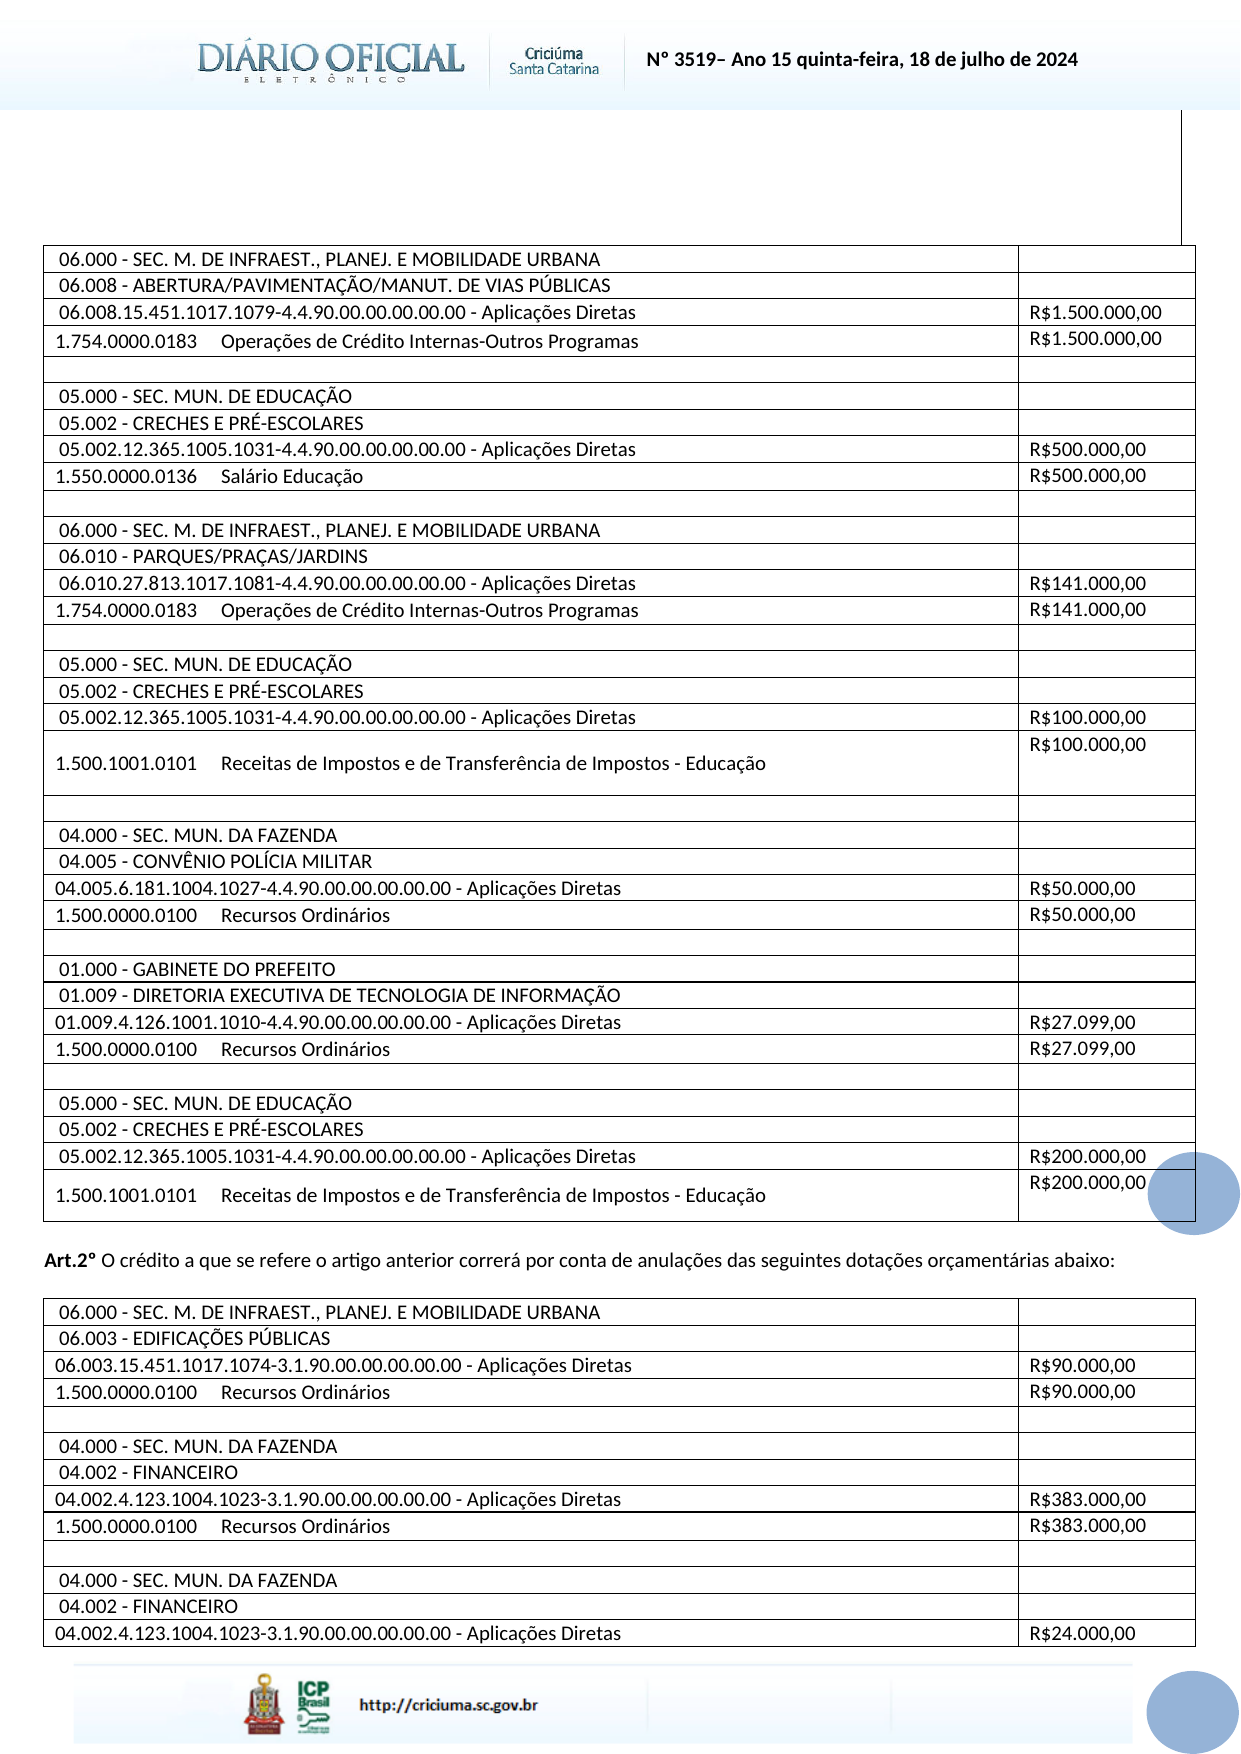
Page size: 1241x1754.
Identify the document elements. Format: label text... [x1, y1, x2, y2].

table_cell R$200.000,00 [1019, 1170, 1158, 1221]
table_cell [1019, 491, 1195, 516]
table_cell 06.010.27.813.1017.1081-4.4.90.00.00.00.00.00 - Aplicações Diretas [44, 570, 1018, 596]
table_header 1.500.1001.0101 [55, 731, 221, 794]
table_cell [1019, 822, 1195, 847]
table_cell [1019, 1594, 1195, 1619]
table_cell 05.002.12.365.1005.1031-4.4.90.00.00.00.00.00 - Aplicações Diretas [44, 1143, 1018, 1168]
table_cell [1019, 678, 1195, 703]
text Art.2º O crédito a que se refere o artigo anterior correrá por conta de anulações das seguintes dotações orçamentárias abaixo: [44, 1247, 1181, 1273]
table_cell R$383.000,00 [1019, 1486, 1195, 1511]
table_cell [785, 463, 1018, 490]
table_cell [1019, 1433, 1195, 1458]
table_header 1.754.0000.0183 [55, 597, 221, 624]
table_cell [1019, 849, 1195, 874]
table_cell 05.002 - CRECHES E PRÉ-ESCOLARES [44, 410, 1018, 435]
table_cell [44, 1513, 1018, 1540]
table_cell [44, 930, 1018, 955]
table_cell [44, 326, 55, 356]
table_cell [1019, 383, 1195, 409]
table_cell [1019, 357, 1195, 382]
table_header 1.500.0000.0100 [55, 1035, 221, 1062]
table_cell 05.002 - CRECHES E PRÉ-ESCOLARES [44, 678, 1018, 703]
table_header 1.500.1001.0101 [55, 1170, 221, 1221]
table_header Recursos Ordinários [221, 1513, 785, 1539]
table_cell [44, 1035, 1018, 1063]
table_cell [1019, 1407, 1195, 1432]
table_cell R$1.500.000,00 [1019, 299, 1195, 324]
table_cell R$500.000,00 [1019, 463, 1195, 490]
table_cell [1019, 983, 1195, 1008]
table_cell 04.002 - FINANCEIRO [44, 1460, 1018, 1485]
table_cell 04.000 - SEC. MUN. DA FAZENDA [44, 822, 1018, 847]
table_cell 05.000 - SEC. MUN. DE EDUCAÇÃO [44, 651, 1018, 677]
table_cell R$90.000,00 [1019, 1352, 1195, 1377]
table_cell R$90.000,00 [1019, 1379, 1195, 1406]
table_cell R$1.500.000,00 [1019, 326, 1195, 356]
table_cell 05.000 - SEC. MUN. DE EDUCAÇÃO [44, 1090, 1018, 1116]
table_cell R$141.000,00 [1019, 597, 1195, 624]
table_cell [44, 1407, 1018, 1432]
table_cell 06.010 - PARQUES/PRAÇAS/JARDINS [44, 544, 1018, 569]
table_cell 01.009 - DIRETORIA EXECUTIVA DE TECNOLOGIA DE INFORMAÇÃO [44, 983, 1018, 1008]
table_cell [1019, 956, 1195, 981]
table_cell [785, 326, 1018, 356]
table_cell [785, 731, 1018, 794]
table_cell [785, 901, 1018, 928]
table_cell [1019, 1064, 1195, 1089]
table_cell [44, 625, 1018, 650]
table_cell [1019, 1090, 1195, 1116]
table_cell [1019, 796, 1195, 821]
table_cell [44, 901, 55, 928]
table_header 1.500.0000.0100 [55, 1379, 221, 1406]
table_cell 04.000 - SEC. MUN. DA FAZENDA [44, 1567, 1018, 1593]
table_cell [44, 491, 1018, 516]
table_cell [44, 597, 55, 624]
table_cell 06.000 - SEC. M. DE INFRAEST., PLANEJ. E MOBILIDADE URBANA [44, 517, 1018, 543]
table_cell R$200.000,00 [1019, 1143, 1195, 1168]
table_cell 06.008 - ABERTURA/PAVIMENTAÇÃO/MANUT. DE VIAS PÚBLICAS [44, 273, 1018, 298]
table_header 1.500.0000.0100 [55, 1513, 221, 1539]
table_header Recursos Ordinários [221, 1379, 785, 1406]
table_cell [44, 731, 55, 794]
table_header Receitas de Impostos e de Transferência de Impostos - Educação [221, 731, 785, 794]
table_cell 05.002.12.365.1005.1031-4.4.90.00.00.00.00.00 - Aplicações Diretas [44, 704, 1018, 730]
table_cell 06.003 - EDIFICAÇÕES PÚBLICAS [44, 1326, 1018, 1351]
table_cell R$100.000,00 [1019, 731, 1195, 794]
table_cell [785, 597, 1018, 624]
table_cell 04.002 - FINANCEIRO [44, 1594, 1018, 1619]
table_cell [1019, 544, 1195, 569]
table_cell R$50.000,00 [1019, 875, 1195, 900]
table_cell R$27.099,00 [1019, 1035, 1195, 1063]
table_header [1019, 1299, 1195, 1324]
table_header Operações de Crédito Internas-Outros Programas [221, 597, 785, 624]
table_cell [44, 357, 1018, 382]
table_cell R$500.000,00 [1019, 436, 1195, 462]
table_cell 01.000 - GABINETE DO PREFEITO [44, 956, 1018, 981]
table_header 1.500.0000.0100 [55, 901, 221, 928]
table_cell R$24.000,00 [1019, 1620, 1195, 1646]
table_cell [1019, 1567, 1195, 1593]
table_cell R$50.000,00 [1019, 901, 1195, 928]
table_cell [1019, 410, 1195, 435]
table_cell 04.000 - SEC. MUN. DA FAZENDA [44, 1433, 1018, 1458]
table_cell 06.008.15.451.1017.1079-4.4.90.00.00.00.00.00 - Aplicações Diretas [44, 299, 1018, 324]
table_cell [44, 1379, 1018, 1406]
table_cell [1019, 1326, 1195, 1351]
table_header Receitas de Impostos e de Transferência de Impostos - Educação [221, 1170, 785, 1221]
table_cell [44, 1064, 1018, 1089]
table_header 06.000 - SEC. M. DE INFRAEST., PLANEJ. E MOBILIDADE URBANA [44, 1299, 1018, 1324]
table_cell [1019, 273, 1195, 298]
table_cell [785, 1170, 1018, 1221]
table_cell 04.002.4.123.1004.1023-3.1.90.00.00.00.00.00 - Aplicações Diretas [44, 1620, 1018, 1646]
table_cell R$383.000,00 [1019, 1513, 1195, 1540]
table_cell [1019, 1117, 1195, 1142]
table_cell [1019, 1460, 1195, 1485]
table_cell 01.009.4.126.1001.1010-4.4.90.00.00.00.00.00 - Aplicações Diretas [44, 1009, 1018, 1034]
table_header Recursos Ordinários [221, 901, 785, 928]
table_cell [44, 1541, 1018, 1566]
table_cell 06.000 - SEC. M. DE INFRAEST., PLANEJ. E MOBILIDADE URBANA [44, 246, 1018, 272]
table_cell [1019, 651, 1195, 677]
table_cell R$141.000,00 [1019, 570, 1195, 596]
table_cell [1019, 625, 1195, 650]
table_cell 04.002.4.123.1004.1023-3.1.90.00.00.00.00.00 - Aplicações Diretas [44, 1486, 1018, 1511]
table_cell R$100.000,00 [1019, 704, 1195, 730]
table_header Salário Educação [221, 463, 785, 490]
table_cell [1019, 930, 1195, 955]
table_header 1.754.0000.0183 [55, 326, 221, 356]
table_cell 05.002 - CRECHES E PRÉ-ESCOLARES [44, 1117, 1018, 1142]
table_header Recursos Ordinários [221, 1035, 785, 1062]
table_cell [1019, 517, 1195, 543]
table_cell 05.000 - SEC. MUN. DE EDUCAÇÃO [44, 383, 1018, 409]
table_cell 04.005.6.181.1004.1027-4.4.90.00.00.00.00.00 - Aplicações Diretas [44, 875, 1018, 900]
table_header Operações de Crédito Internas-Outros Programas [221, 326, 785, 356]
table_cell [44, 796, 1018, 821]
table_cell [44, 463, 55, 490]
table_cell [44, 1170, 55, 1221]
table_cell 06.003.15.451.1017.1074-3.1.90.00.00.00.00.00 - Aplicações Diretas [44, 1352, 1018, 1377]
table_header 1.550.0000.0136 [55, 463, 221, 490]
table_cell [1019, 246, 1195, 272]
table_cell R$27.099,00 [1019, 1009, 1195, 1034]
table_cell 05.002.12.365.1005.1031-4.4.90.00.00.00.00.00 - Aplicações Diretas [44, 436, 1018, 462]
table_cell 04.005 - CONVÊNIO POLÍCIA MILITAR [44, 849, 1018, 874]
table_cell [1019, 1541, 1195, 1566]
